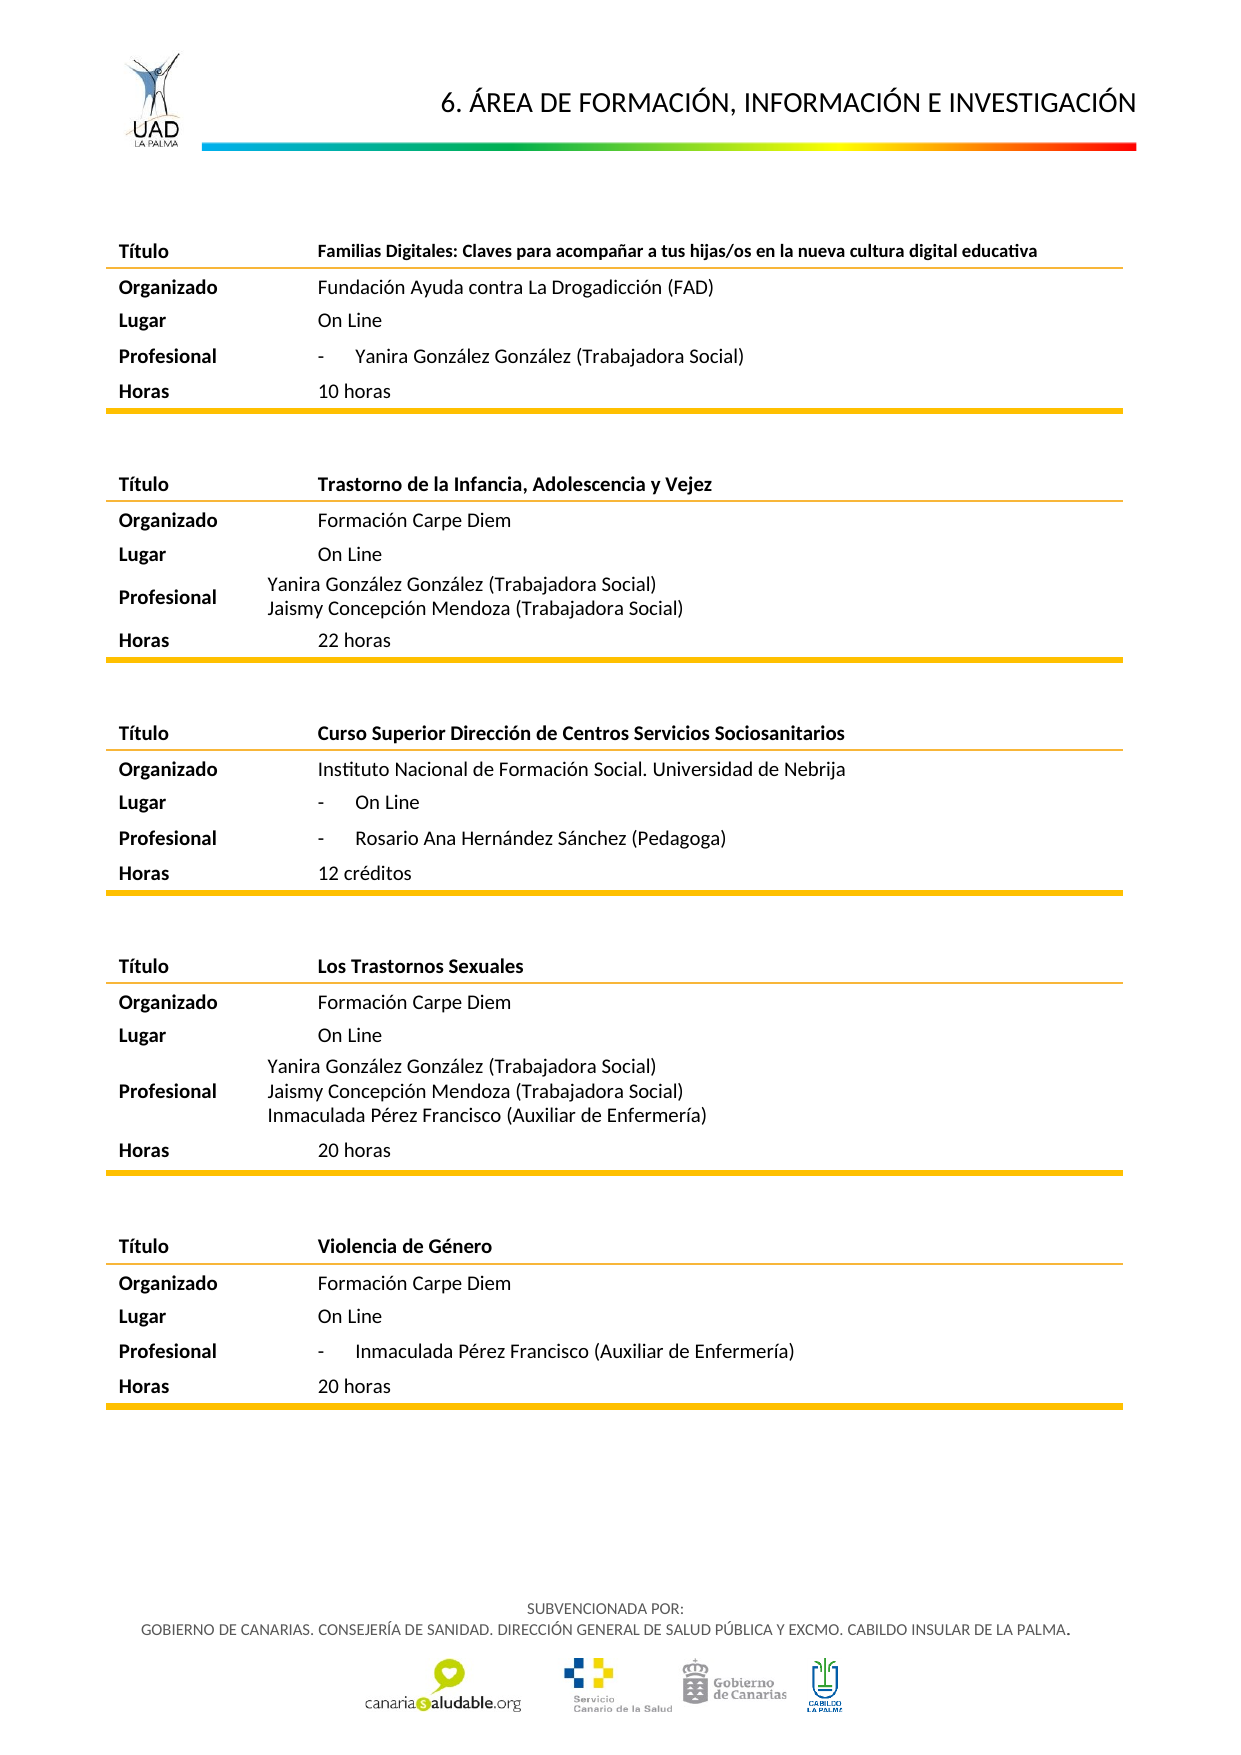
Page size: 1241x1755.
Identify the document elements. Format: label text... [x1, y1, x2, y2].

table_cell Profesional [106, 820, 267, 855]
table_cell Yanira González González (Trabajadora Social) Jaismy Concepción Mendoza (Trabajadora Social) Inmaculada Pérez Francisco (Auxiliar de Enfermería) [268, 1053, 1123, 1129]
table_cell - Rosario Ana Hernández Sánchez (Pedagoga) [268, 820, 1123, 855]
table_cell Horas [106, 1129, 267, 1170]
table_cell Organizado [106, 502, 267, 536]
table_cell Profesional [106, 1053, 267, 1129]
table_cell Lugar [106, 784, 267, 820]
table_header Título [106, 474, 267, 500]
table_header Curso Superior Dirección de Centros Servicios Sociosanitarios [268, 723, 1123, 749]
table_cell On Line [268, 536, 1123, 571]
table_cell Horas [106, 373, 267, 408]
table_header Los Trastornos Sexuales [268, 956, 1123, 982]
table_cell Lugar [106, 1298, 267, 1333]
table_cell 12 créditos [268, 855, 1123, 890]
table_cell Horas [106, 622, 267, 657]
table_cell Lugar [106, 303, 267, 338]
table_header Título [106, 723, 267, 749]
table_cell Lugar [106, 1018, 267, 1053]
table_cell Instituto Nacional de Formación Social. Universidad de Nebrija [268, 751, 1123, 784]
table_cell Organizado [106, 269, 267, 303]
table_cell On Line [268, 1018, 1123, 1053]
table_header Título [106, 956, 267, 982]
table_cell Organizado [106, 984, 267, 1017]
table_header Título [106, 1237, 267, 1262]
table_cell 20 horas [268, 1129, 1123, 1170]
table_cell - Yanira González González (Trabajadora Social) [268, 338, 1123, 373]
table_cell Horas [106, 855, 267, 890]
table_cell Formación Carpe Diem [268, 984, 1123, 1017]
table_cell Fundación Ayuda contra La Drogadicción (FAD) [268, 269, 1123, 303]
table_cell - Inmaculada Pérez Francisco (Auxiliar de Enfermería) [268, 1333, 1123, 1368]
table_cell Profesional [106, 338, 267, 373]
table_cell On Line [268, 303, 1123, 338]
table_header Violencia de Género [268, 1237, 1123, 1262]
table_header Título [106, 241, 267, 267]
table_cell 10 horas [268, 373, 1123, 408]
table_cell Lugar [106, 536, 267, 571]
table_cell Formación Carpe Diem [268, 502, 1123, 536]
table_cell Organizado [106, 751, 267, 784]
table_cell Profesional [106, 1333, 267, 1368]
table_cell 20 horas [268, 1369, 1123, 1403]
table_cell Formación Carpe Diem [268, 1265, 1123, 1298]
table_header Familias Digitales: Claves para acompañar a tus hijas/os en la nueva cultura digital educativa [268, 241, 1123, 267]
table_cell On Line [268, 1298, 1123, 1333]
table_cell Yanira González González (Trabajadora Social) Jaismy Concepción Mendoza (Trabajadora Social) [268, 571, 1123, 622]
table_cell Horas [106, 1369, 267, 1403]
table_cell Organizado [106, 1265, 267, 1298]
table_cell Profesional [106, 571, 267, 622]
table_header Trastorno de la Infancia, Adolescencia y Vejez [268, 474, 1123, 500]
table_cell - On Line [268, 784, 1123, 820]
table_cell 22 horas [268, 622, 1123, 657]
